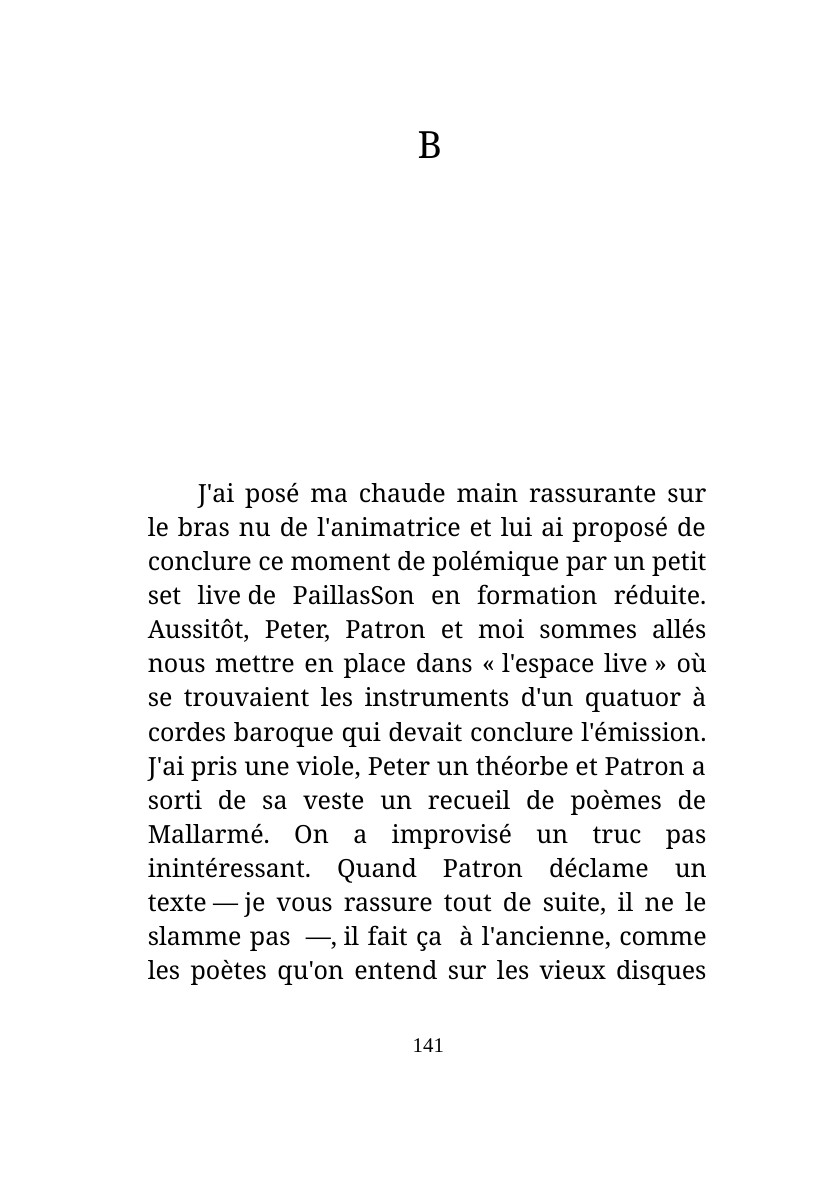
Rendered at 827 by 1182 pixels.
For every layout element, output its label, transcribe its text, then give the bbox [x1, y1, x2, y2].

text B [151, 118, 709, 169]
text J'ai posé ma chaude main rassurante sur le bras nu de l'animatrice et lui ai proposé de conclure ce moment de polémique par un petit set live de PaillasSon en formation réduite. Aussitôt, Peter, Patron et moi sommes allés nous mettre en place dans « l'espace live » où se trouvaient les instruments d'un quatuor à cordes baroque qui devait conclure l'émission. J'ai pris une viole, Peter un théorbe et Patron a sorti de sa veste un recueil de poèmes de Mallarmé. On a improvisé un truc pas inintéressant. Quand Patron déclame un texte — je vous rassure tout de suite, il ne le slamme pas —, il fait ça à l'ancienne, comme les poètes qu'on entend sur les vieux disques [148, 476, 707, 987]
